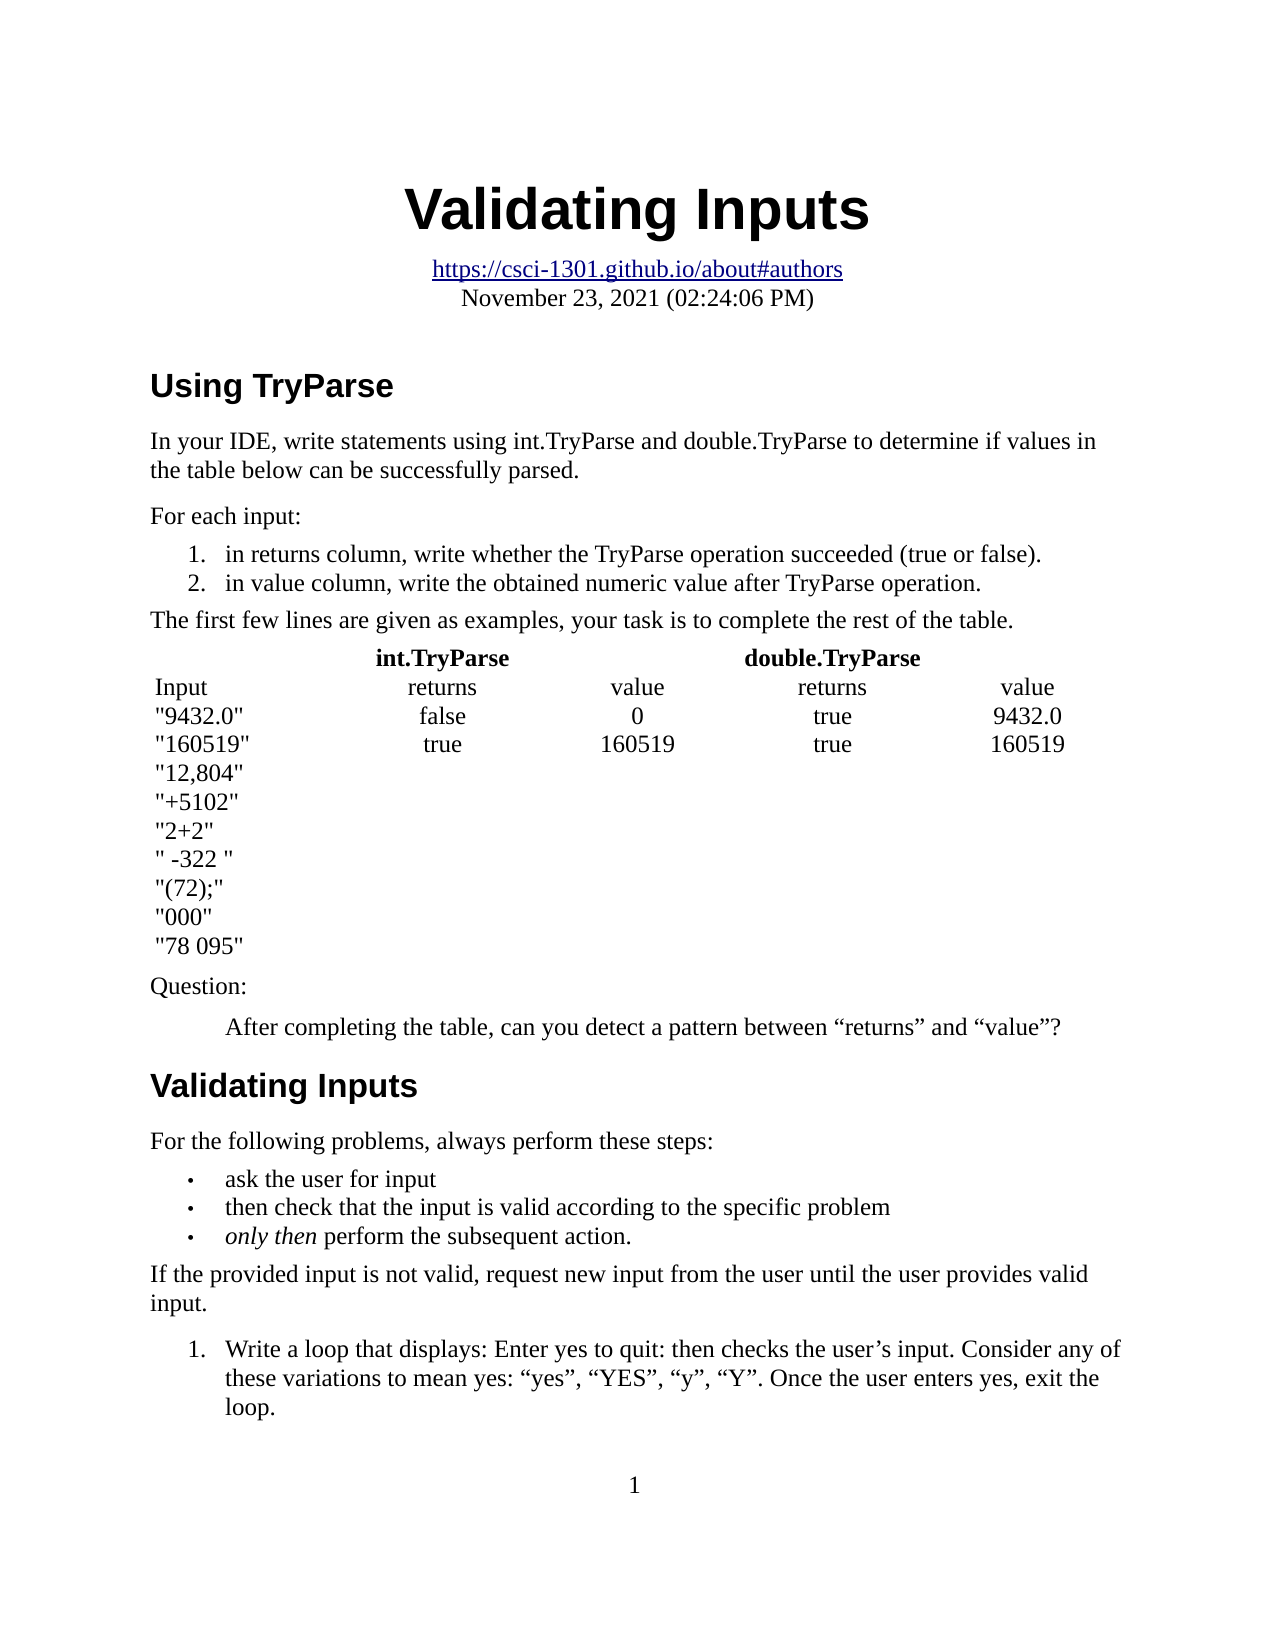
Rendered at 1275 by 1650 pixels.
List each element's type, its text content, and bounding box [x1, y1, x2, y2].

text If the provided input is not valid, request new input from the user until the user provides valid input. [150, 1259, 1125, 1316]
text The first few lines are given as examples, your task is to complete the rest of the table. [150, 606, 1125, 634]
table_cell 160519 [540, 730, 735, 758]
table_header [540, 643, 735, 672]
table_cell true [735, 730, 930, 758]
table_cell "160519" [150, 730, 345, 758]
table_cell [345, 758, 540, 787]
table_cell returns [345, 672, 540, 701]
table_cell [930, 902, 1125, 931]
table_cell [735, 816, 930, 844]
table_cell [540, 902, 735, 931]
table_header [150, 643, 345, 672]
subtitle Validating Inputs [150, 1066, 1125, 1104]
table_cell "000" [150, 902, 345, 931]
title Validating Inputs [150, 175, 1125, 242]
table_cell [930, 758, 1125, 787]
subtitle Using TryParse [150, 366, 1125, 404]
table_cell [540, 758, 735, 787]
table_cell 9432.0 [930, 701, 1125, 729]
list only then perform the subsequent action. [187, 1221, 1125, 1250]
table_cell [930, 845, 1125, 873]
table_cell [735, 873, 930, 902]
text For each input: [150, 501, 1125, 530]
text After completing the table, can you detect a pattern between “returns” and “value”? [225, 1012, 1125, 1041]
table_cell [345, 931, 540, 959]
table_cell [930, 787, 1125, 816]
table_cell false [345, 701, 540, 729]
table_cell [735, 902, 930, 931]
table_cell [930, 816, 1125, 844]
table_cell [540, 873, 735, 902]
table_cell "+5102" [150, 787, 345, 816]
table_cell " -322 " [150, 845, 345, 873]
table_cell true [735, 701, 930, 729]
table_cell true [345, 730, 540, 758]
list Write a loop that displays: Enter yes to quit: then checks the user’s input. Consider any of these variations to mean yes: “yes”, “YES”, “y”, “Y”. Once the user enters yes, exit the loop. [187, 1334, 1125, 1421]
table_cell [345, 816, 540, 844]
table_cell [735, 787, 930, 816]
table_cell "12,804" [150, 758, 345, 787]
list in returns column, write whether the TryParse operation succeeded (true or false). [187, 539, 1125, 568]
table_cell [345, 873, 540, 902]
table_cell [540, 931, 735, 959]
table_header [930, 643, 1125, 672]
table_cell [540, 816, 735, 844]
table_cell Input [150, 672, 345, 701]
table_cell "2+2" [150, 816, 345, 844]
table_cell returns [735, 672, 930, 701]
list ask the user for input [187, 1164, 1125, 1192]
table_cell [540, 845, 735, 873]
table_cell "(72);" [150, 873, 345, 902]
table_cell 0 [540, 701, 735, 729]
table_cell [345, 845, 540, 873]
table_header double.TryParse [735, 643, 930, 672]
table_cell [735, 931, 930, 959]
table_cell [540, 787, 735, 816]
table_cell "78 095" [150, 931, 345, 959]
table_cell [345, 902, 540, 931]
text In your IDE, write statements using int.TryParse and double.TryParse to determine if values in the table below can be successfully parsed. [150, 426, 1125, 483]
table_cell 160519 [930, 730, 1125, 758]
table_cell [930, 931, 1125, 959]
table_cell [735, 758, 930, 787]
table_cell [930, 873, 1125, 902]
list in value column, write the obtained numeric value after TryParse operation. [187, 568, 1125, 597]
table_cell [735, 845, 930, 873]
table_cell "9432.0" [150, 701, 345, 729]
table_cell [345, 787, 540, 816]
text Question: [150, 971, 1125, 1000]
text https://csci-1301.github.io/about#authors [150, 254, 1125, 283]
list then check that the input is valid according to the specific problem [187, 1192, 1125, 1221]
text November 23, 2021 (02:24:06 PM) [150, 283, 1125, 312]
table_cell value [540, 672, 735, 701]
text For the following problems, always perform these steps: [150, 1126, 1125, 1155]
table_cell value [930, 672, 1125, 701]
table_header int.TryParse [345, 643, 540, 672]
